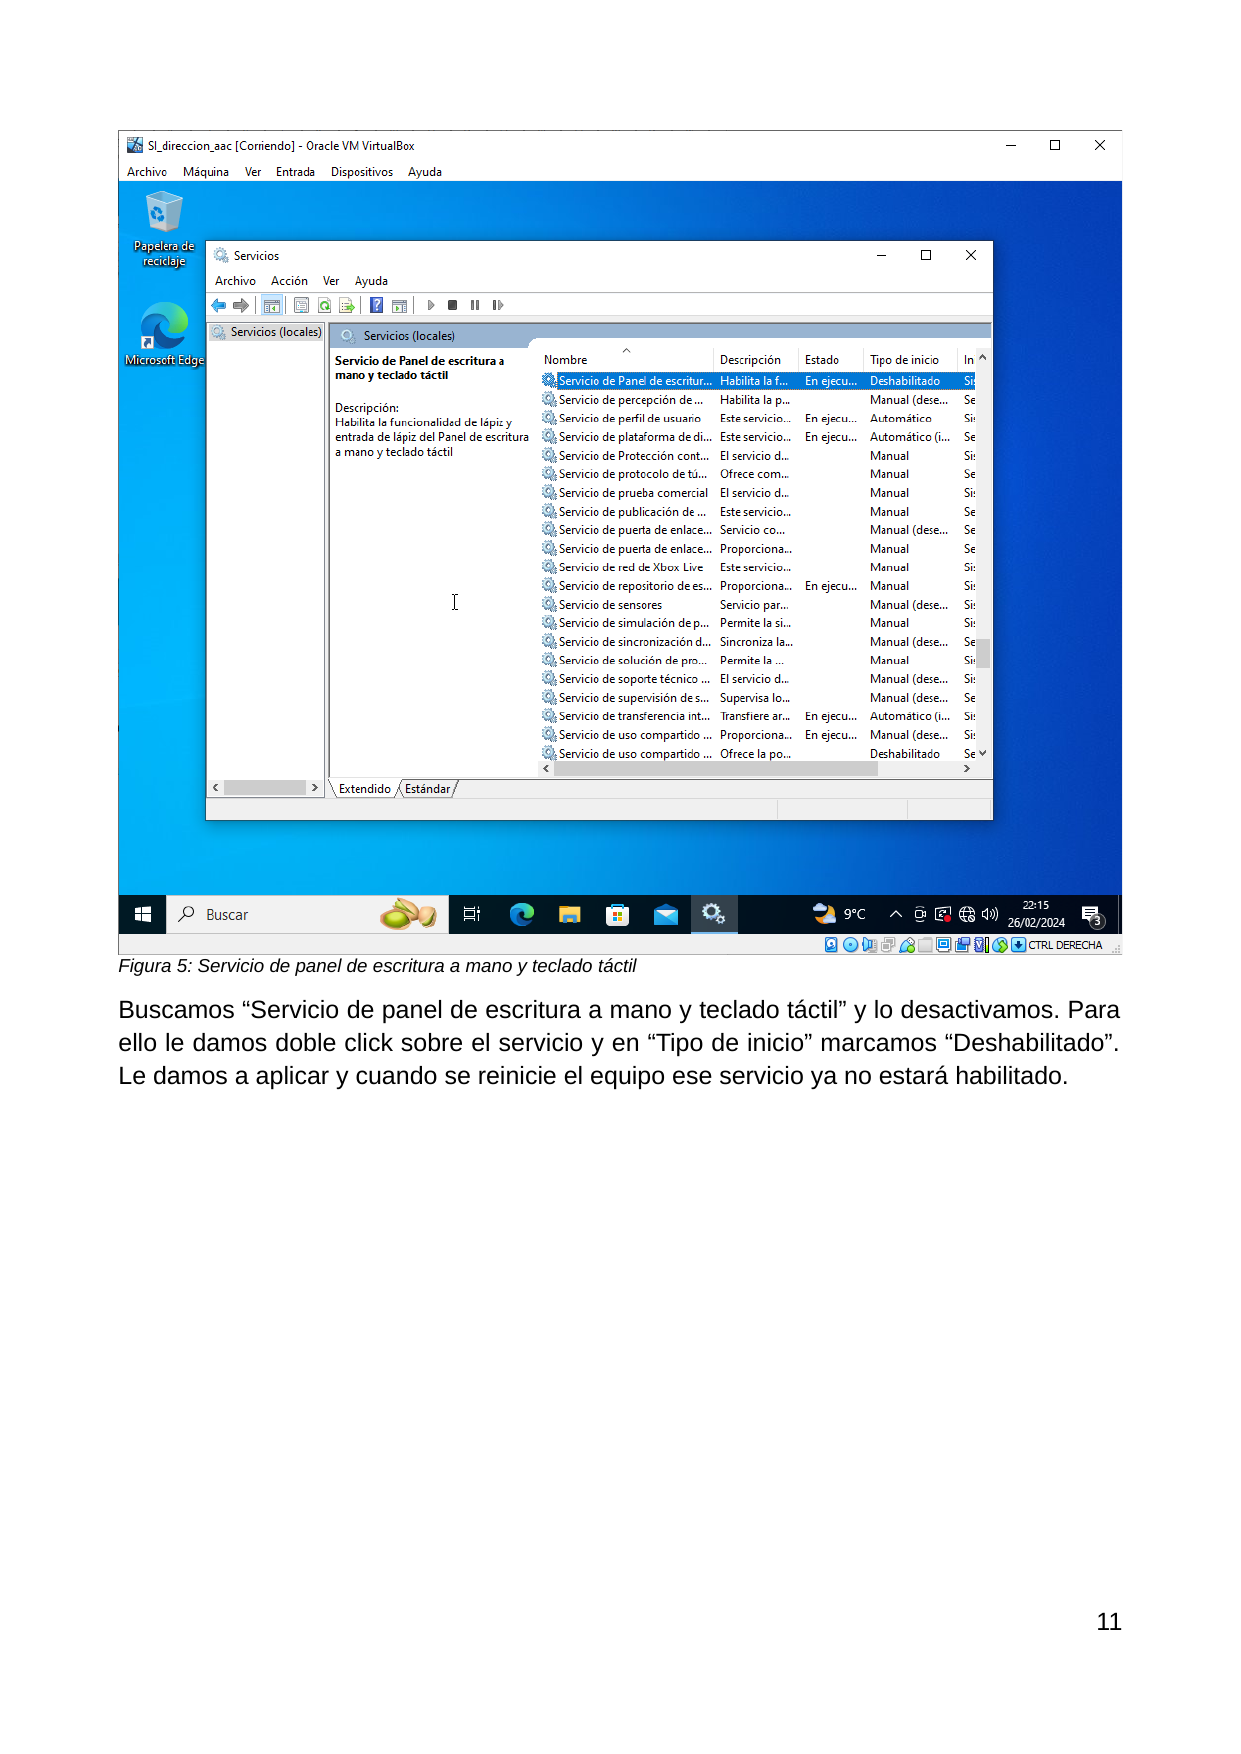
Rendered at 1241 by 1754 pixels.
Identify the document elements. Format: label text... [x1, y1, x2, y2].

text Buscamos “Servicio de panel de escritura a mano y teclado táctil” y lo desactivamos. Para ello le damos doble click sobre el servicio y en “Tipo de inicio” marcamos “Deshabilitado”. Le damos a aplicar y cuando se reinicie el equipo ese servicio ya no estará habilitado. [118, 995, 1122, 1090]
picture [142, 242, 170, 252]
picture [168, 257, 183, 267]
picture [126, 356, 141, 363]
picture [118, 130, 1123, 955]
picture [160, 357, 173, 363]
picture [142, 303, 187, 348]
text Figura 5: Servicio de panel de escritura a mano y teclado táctil [118, 955, 1122, 976]
picture [182, 242, 192, 250]
picture [185, 356, 202, 365]
picture [118, 239, 140, 249]
